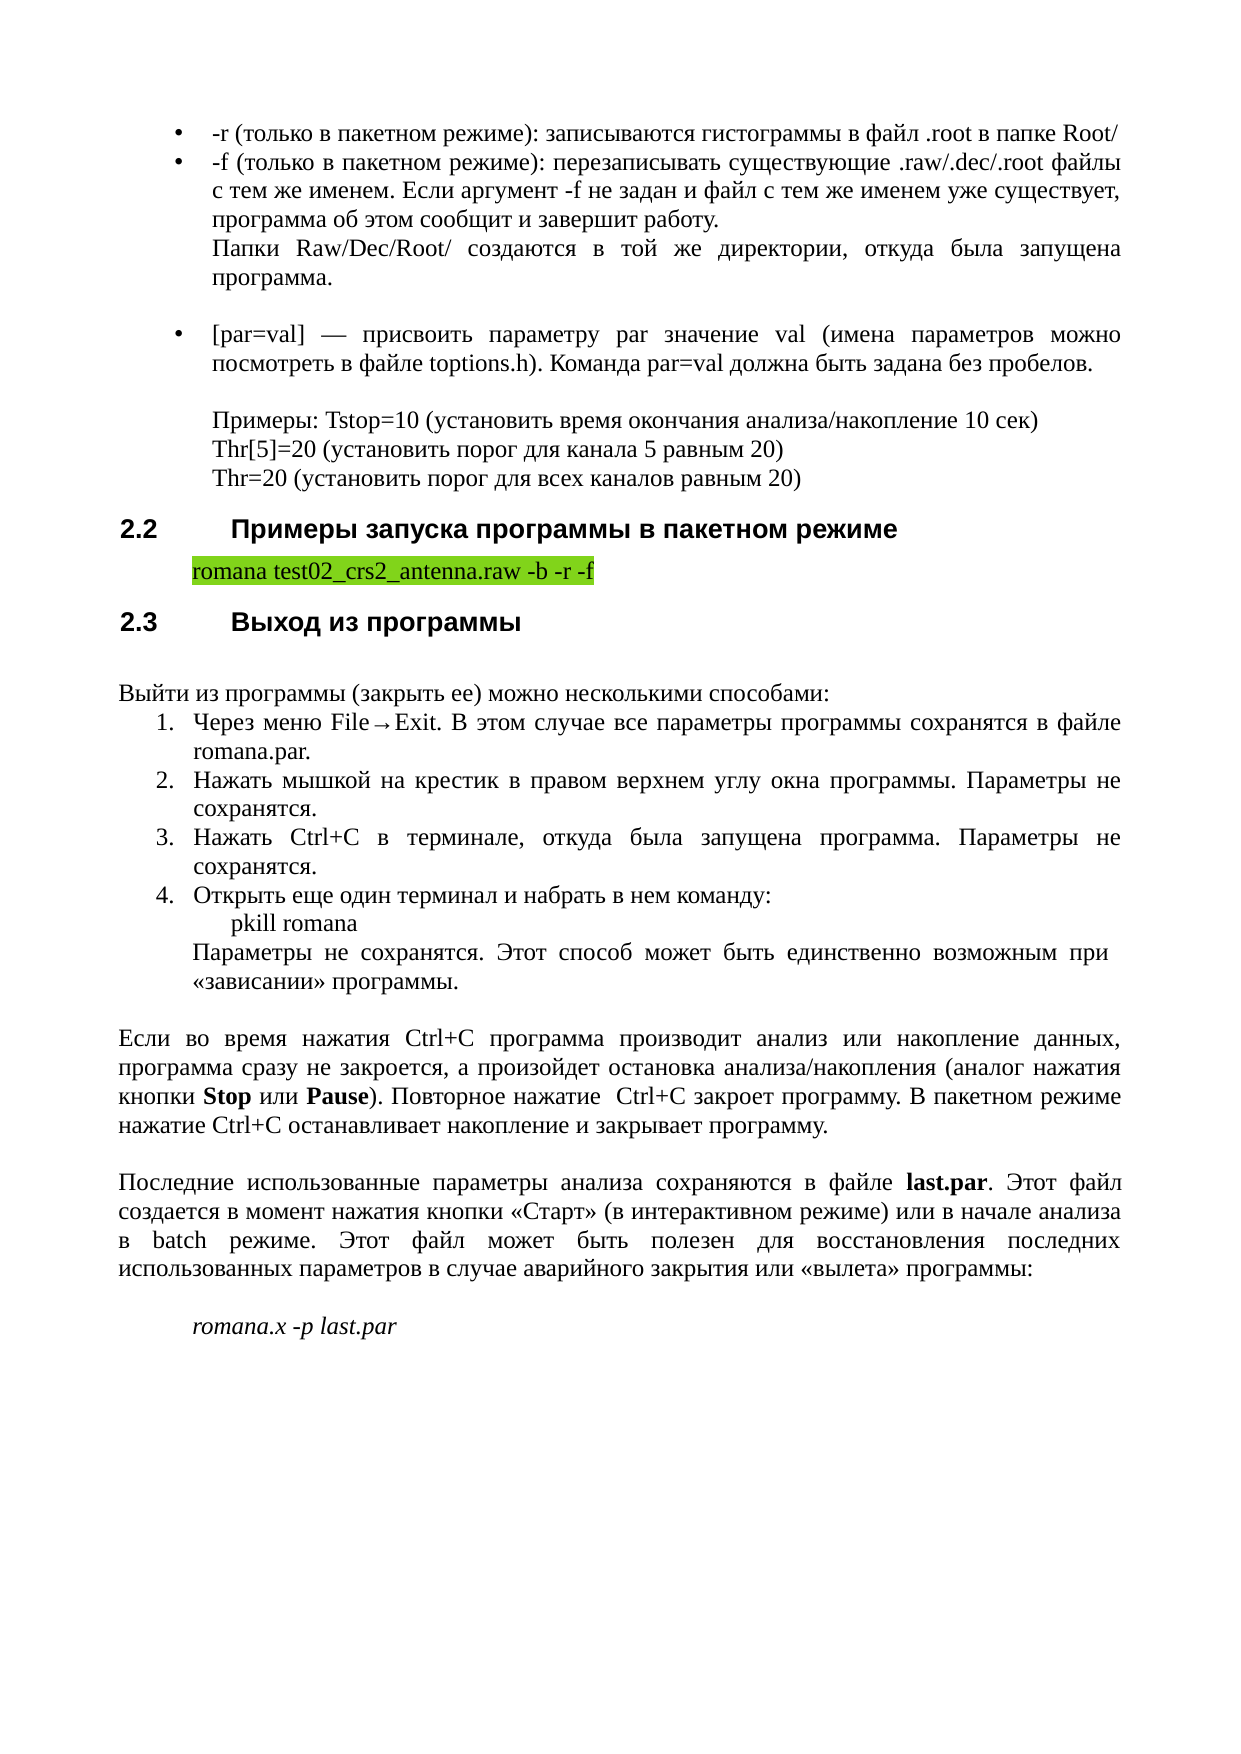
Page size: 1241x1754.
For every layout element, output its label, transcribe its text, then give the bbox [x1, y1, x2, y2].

list Примеры: Tstop=10 (установить время окончания анализа/накопление 10 сек) [174, 406, 1122, 434]
text romana test02_crs2_antenna.raw -b -r -f [118, 556, 1122, 585]
text Последние использованные параметры анализа сохраняются в файле last.par. Этот файл создается в момент нажатия кнопки «Старт» (в интерактивном режиме) или в начале анализа в batch режиме. Этот файл может быть полезен для восстановления последних использованных параметров в случае аварийного закрытия или «вылета» программы: [118, 1167, 1122, 1282]
text Параметры не сохранятся. Этот способ может быть единственно возможным при «зависании» программы. [118, 937, 1122, 995]
list pkill romana [193, 908, 1122, 937]
list -f (только в пакетном режиме): перезаписывать существующие .raw/.dec/.root файлы с тем же именем. Если аргумент -f не задан и файл с тем же именем уже существует, программа об этом сообщит и завершит работу. [174, 147, 1122, 233]
list Thr=20 (установить порог для всех каналов равным 20) [174, 463, 1122, 492]
text romana.x -p last.par [118, 1311, 1122, 1340]
list Thr[5]=20 (установить порог для канала 5 равным 20) [174, 434, 1122, 463]
list Нажать мышкой на крестик в правом верхнем углу окна программы. Параметры не сохранятся. [156, 765, 1122, 822]
list Через меню File→Exit. В этом случае все параметры программы сохранятся в файле romana.par. [156, 707, 1122, 765]
subtitle Выход из программы [120, 606, 1122, 637]
subtitle Примеры запуска программы в пакетном режиме [120, 513, 1122, 544]
text Если во время нажатия Ctrl+C программа производит анализ или накопление данных, программа сразу не закроется, а произойдет остановка анализа/накопления (аналог нажатия кнопки Stop или Pause). Повторное нажатие Ctrl+C закроет программу. В пакетном режиме нажатие Ctrl+C останавливает накопление и закрывает программу. [118, 1023, 1122, 1138]
list Папки Raw/Dec/Root/ создаются в той же директории, откуда была запущена программа. [174, 233, 1122, 291]
list [par=val] — присвоить параметру par значение val (имена параметров можно посмотреть в файле toptions.h). Команда par=val должна быть задана без пробелов. [174, 319, 1122, 377]
list -r (только в пакетном режиме): записываются гистограммы в файл .root в папке Root/ [174, 118, 1122, 147]
list Нажать Ctrl+C в терминале, откуда была запущена программа. Параметры не сохранятся. [156, 822, 1122, 880]
list Открыть еще один терминал и набрать в нем команду: [156, 880, 1122, 908]
text Выйти из программы (закрыть ее) можно несколькими способами: [118, 678, 1122, 707]
